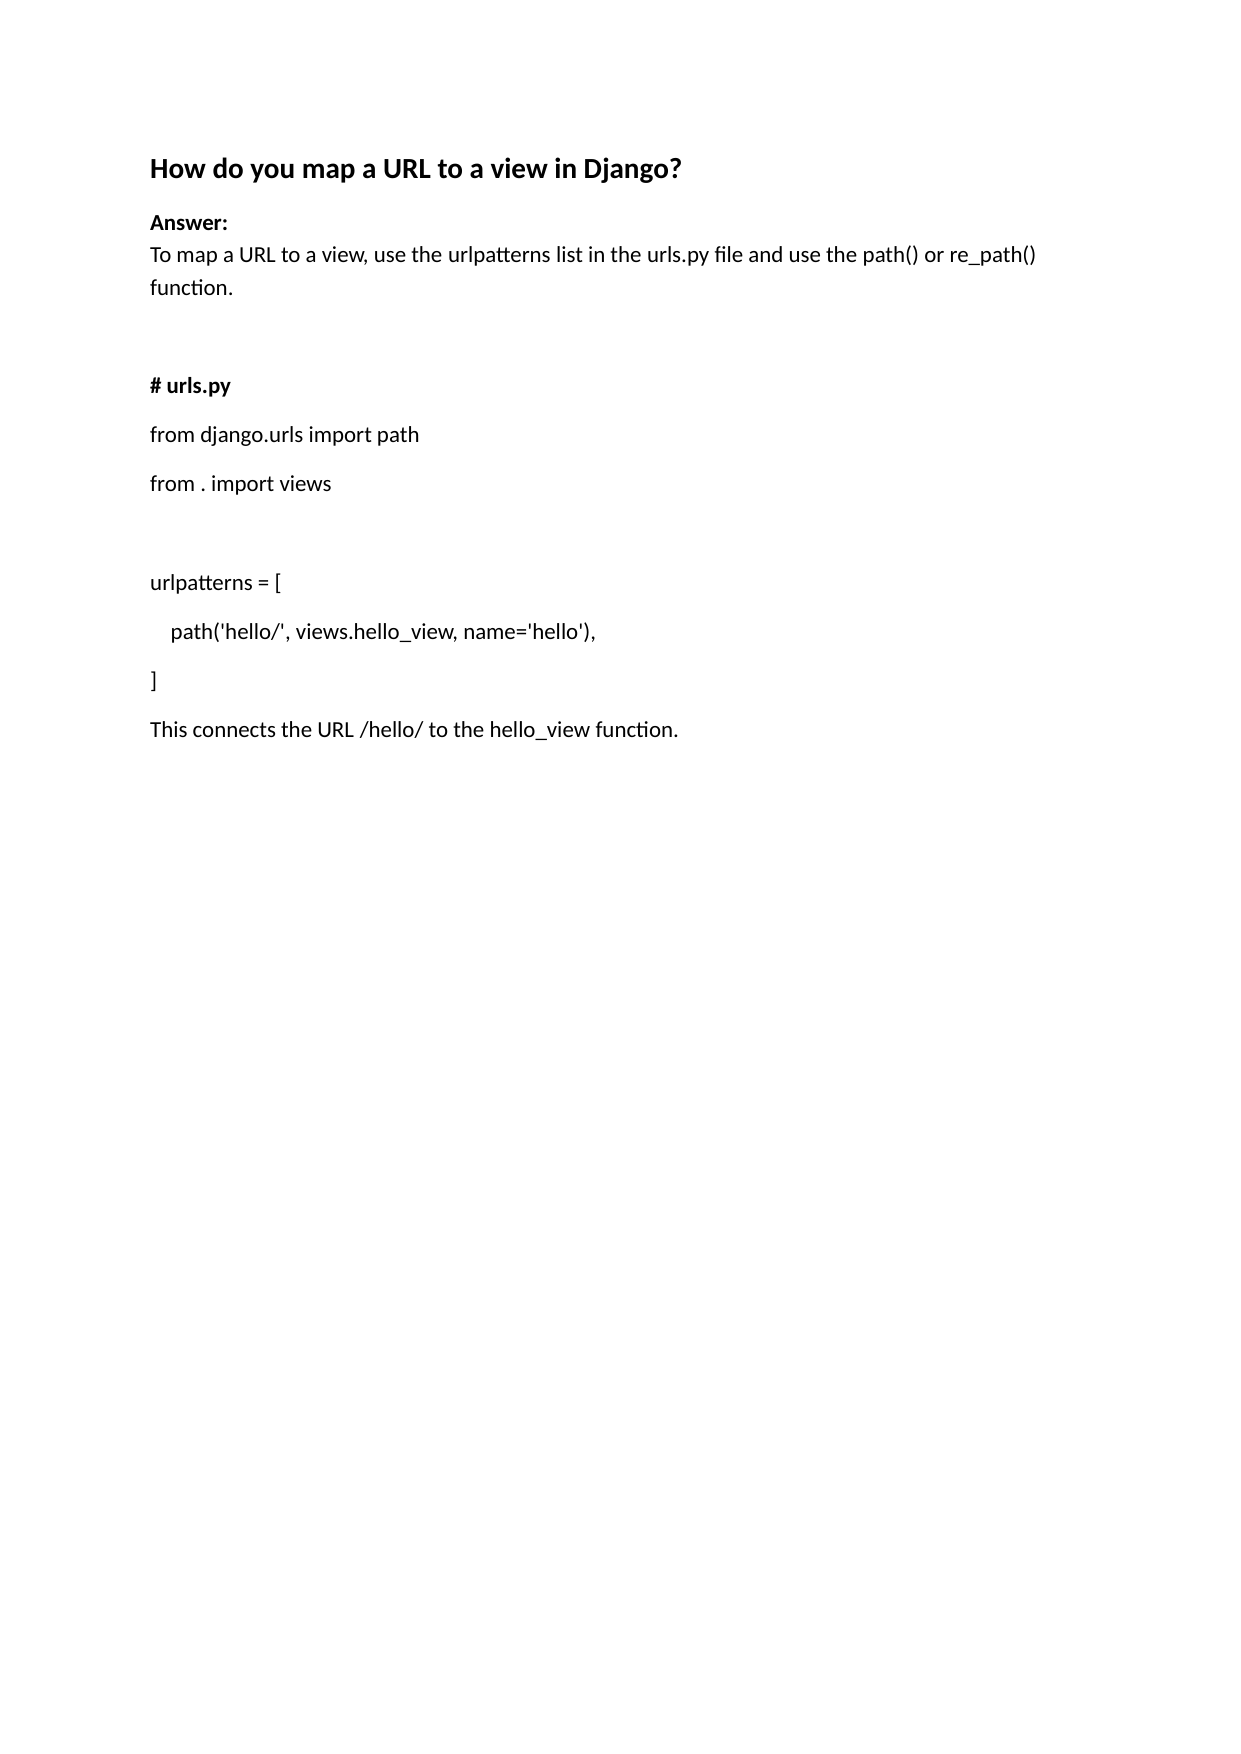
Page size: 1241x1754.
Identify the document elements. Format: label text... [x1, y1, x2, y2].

text # urls.py [150, 371, 1090, 399]
text path('hello/', views.hello_view, name='hello'), [150, 617, 1090, 645]
text Answer: To map a URL to a view, use the urlpatterns list in the urls.py file and use the path() or re_path() function. [150, 208, 1090, 301]
text from . import views [150, 469, 1090, 498]
text This connects the URL /hello/ to the hello_view function. [150, 715, 1090, 743]
text How do you map a URL to a view in Django? [150, 150, 1090, 186]
text from django.urls import path [150, 420, 1090, 448]
text ] [150, 666, 1090, 694]
text urlpatterns = [ [150, 568, 1090, 596]
